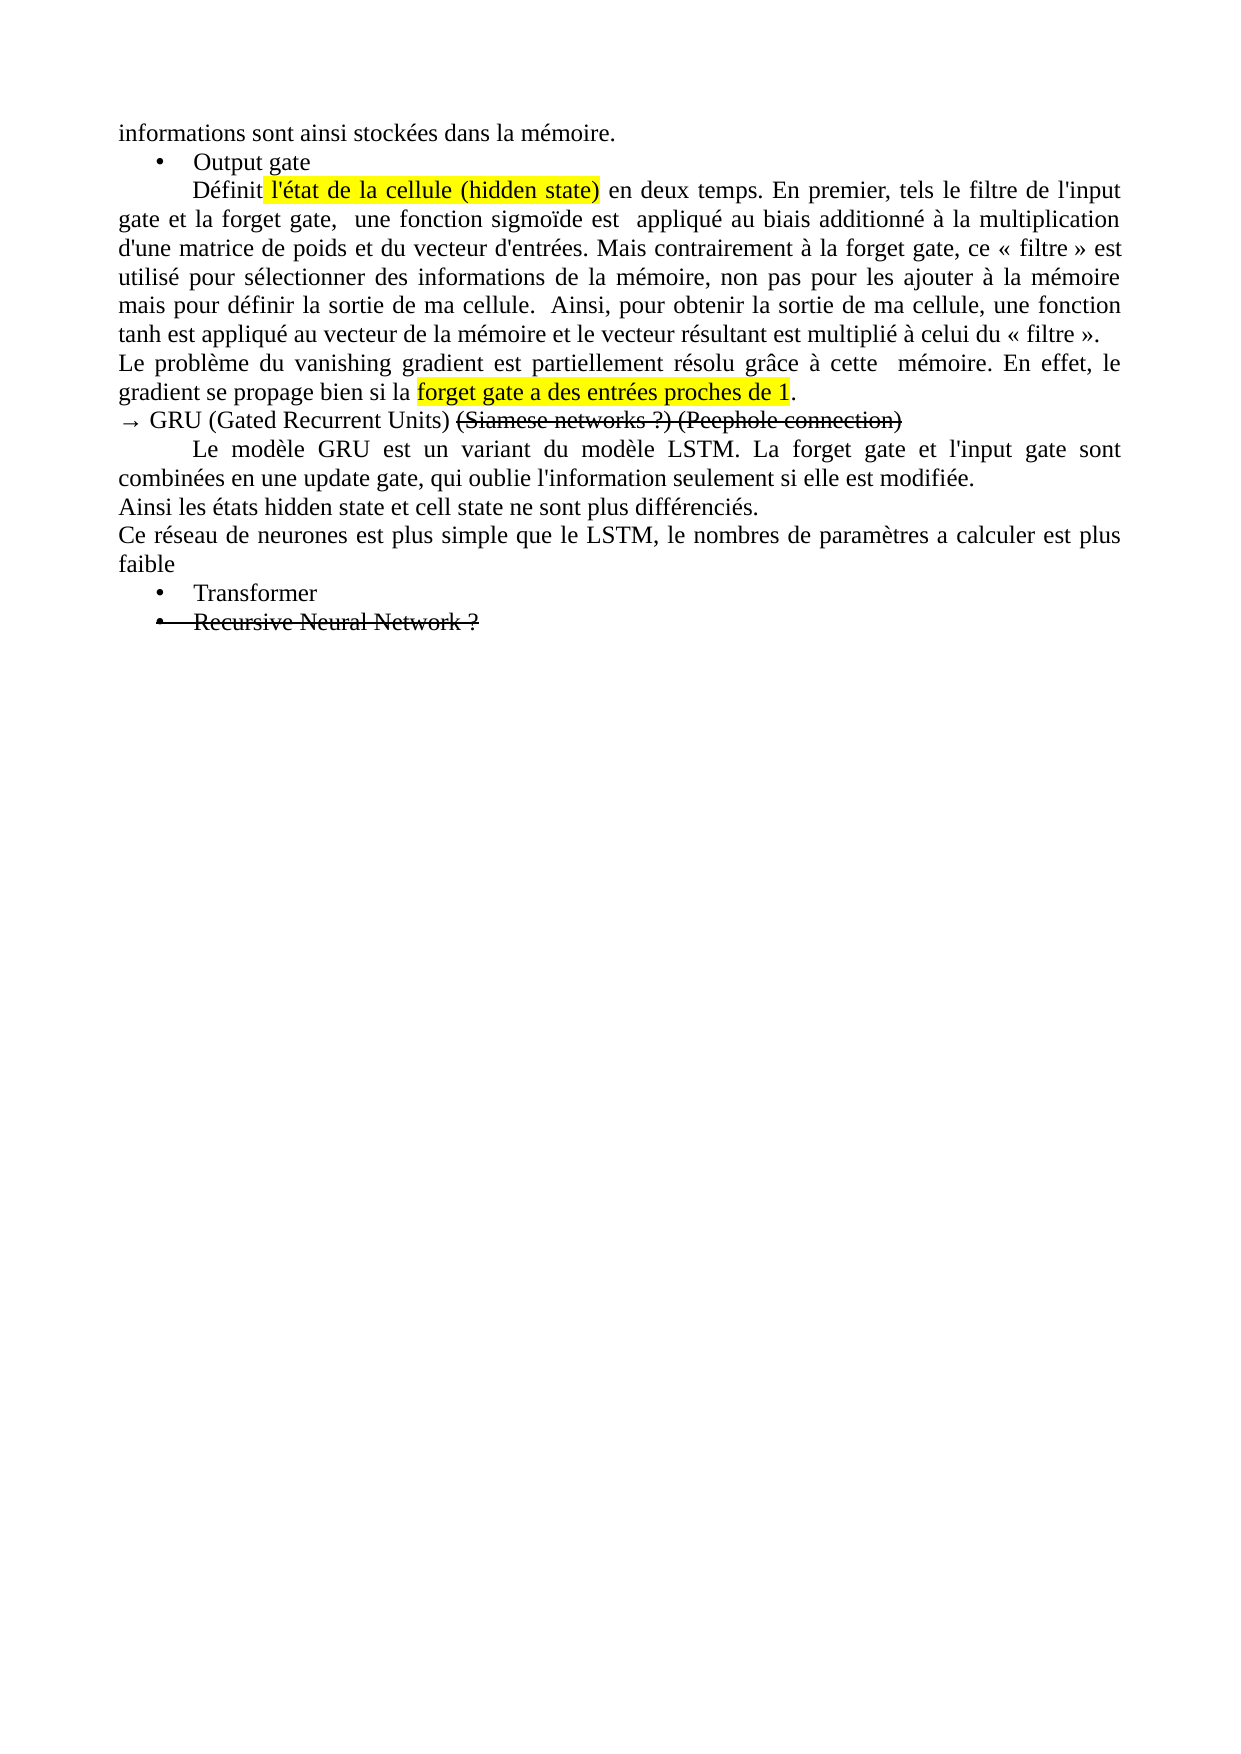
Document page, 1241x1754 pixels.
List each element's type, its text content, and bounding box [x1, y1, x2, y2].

list Transformer [156, 578, 1122, 607]
text Le problème du vanishing gradient est partiellement résolu grâce à cette mémoire. En effet, le gradient se propage bien si la forget gate a des entrées proches de 1. [118, 348, 1122, 406]
list Recursive Neural Network ? [156, 607, 1122, 636]
text Le modèle GRU est un variant du modèle LSTM. La forget gate et l'input gate sont combinées en une update gate, qui oublie l'information seulement si elle est modifiée. [118, 434, 1122, 492]
list Output gate [156, 147, 1122, 176]
text informations sont ainsi stockées dans la mémoire. [118, 118, 1122, 147]
text Ainsi les états hidden state et cell state ne sont plus différenciés. [118, 492, 1122, 521]
text → GRU (Gated Recurrent Units) (Siamese networks ?) (Peephole connection) [118, 406, 1122, 434]
text Définit l'état de la cellule (hidden state) en deux temps. En premier, tels le filtre de l'input gate et la forget gate, une fonction sigmoïde est appliqué au biais additionné à la multiplication d'une matrice de poids et du vecteur d'entrées. Mais contrairement à la forget gate, ce « filtre » est utilisé pour sélectionner des informations de la mémoire, non pas pour les ajouter à la mémoire mais pour définir la sortie de ma cellule. Ainsi, pour obtenir la sortie de ma cellule, une fonction tanh est appliqué au vecteur de la mémoire et le vecteur résultant est multiplié à celui du « filtre ». [118, 176, 1122, 348]
text Ce réseau de neurones est plus simple que le LSTM, le nombres de paramètres a calculer est plus faible [118, 521, 1122, 578]
